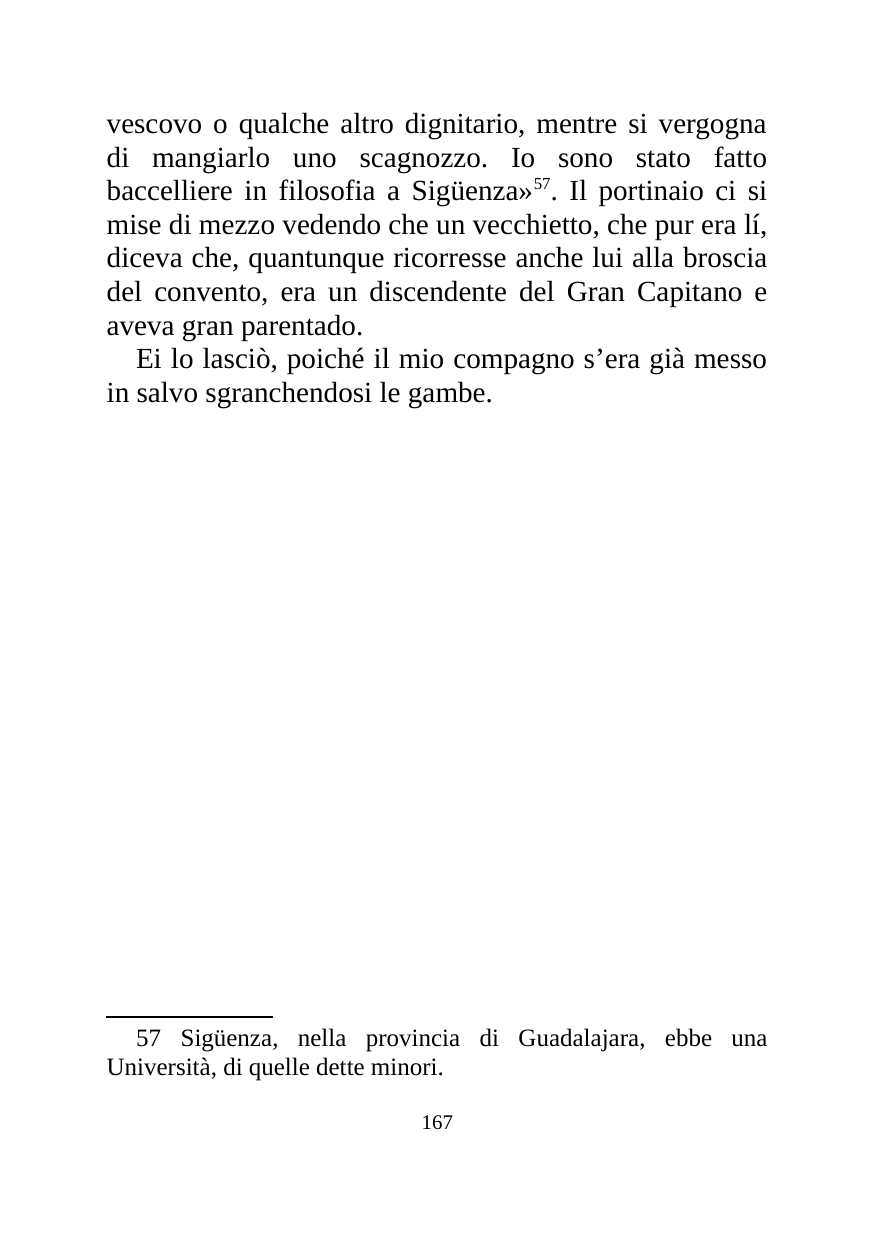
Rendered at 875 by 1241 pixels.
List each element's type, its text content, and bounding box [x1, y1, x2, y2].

text Sigüenza, nella provincia di Guadalajara, ebbe una Università, di quelle dette minori. [106, 1023, 768, 1080]
text vescovo o qualche altro dignitario, mentre si vergogna di mangiarlo uno scagnozzo. Io sono stato fatto baccelliere in filosofia a Sigüenza». Il portinaio ci si mise di mezzo vedendo che un vecchietto, che pur era lí, diceva che, quantunque ricorresse anche lui alla broscia del convento, era un discendente del Gran Capitano e aveva gran parentado. [106, 106, 768, 341]
text Ei lo lasciò, poiché il mio compagno s’era già messo in salvo sgranchendosi le gambe. [106, 341, 768, 408]
